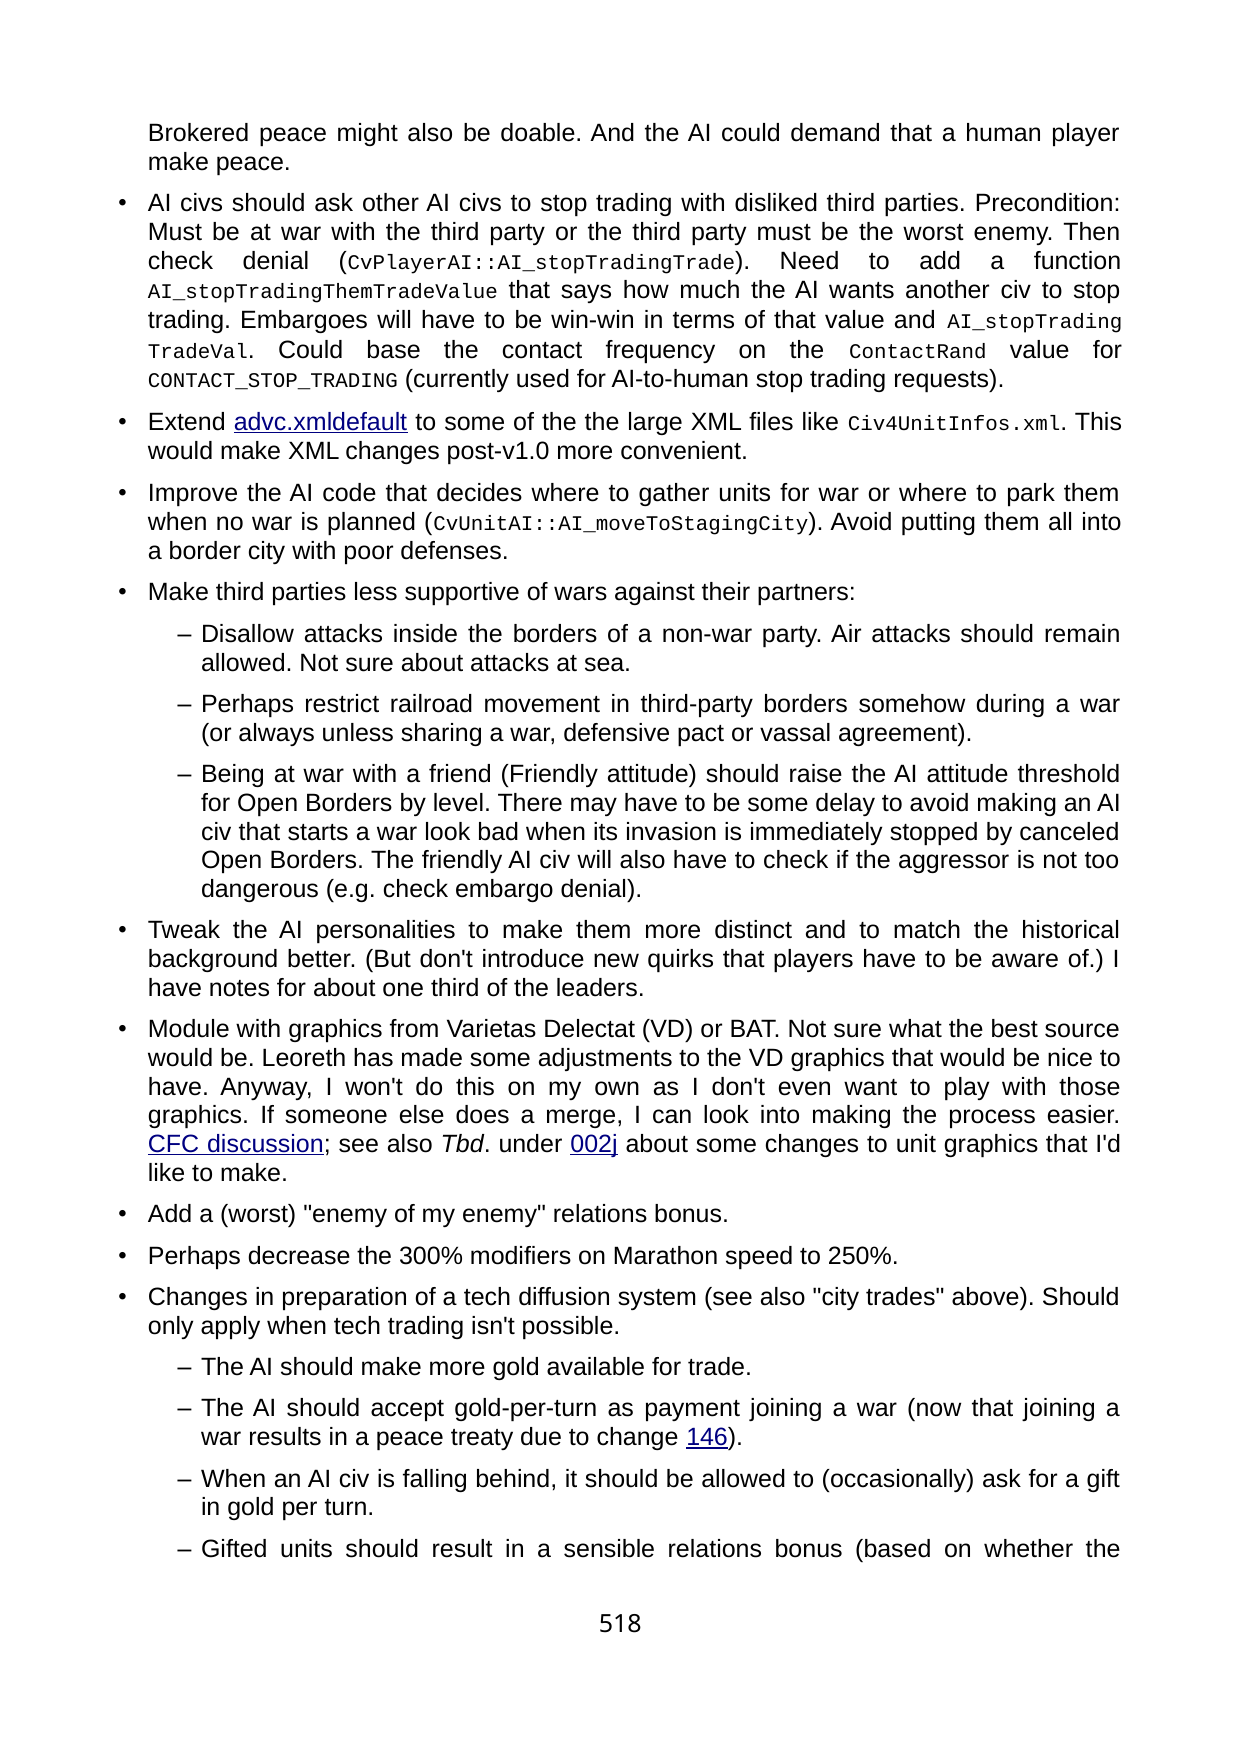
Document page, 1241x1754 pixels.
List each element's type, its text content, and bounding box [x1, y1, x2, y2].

list The AI should make more gold available for trade. [177, 1352, 1122, 1381]
list Improve the AI code that decides where to gather units for war or where to park them when no war is planned (CvUnitAI::AI_moveToStagingCity). Avoid putting them all into a border city with poor defenses. [118, 478, 1122, 565]
list Tweak the AI personalities to make them more distinct and to match the historical background better. (But don't introduce new quirks that players have to be aware of.) I have notes for about one third of the leaders. [118, 915, 1122, 1002]
list Perhaps restrict railroad movement in third-party borders somehow during a war (or always unless sharing a war, defensive pact or vassal agreement). [177, 689, 1122, 746]
list Gifted units should result in a sensible relations bonus (based on whether the [177, 1534, 1122, 1562]
list AI civs should ask other AI civs to stop trading with disliked third parties. Precondition: Must be at war with the third party or the third party must be the worst enemy. Then check denial (CvPlayerAI::AI_stopTradingTrade). Need to add a function AI_stopTradingThemTradeValue that says how much the AI wants another civ to stop trading. Embargoes will have to be win-win in terms of that value and AI_stopTrading TradeVal. Could base the contact frequency on the ContactRand value for CONTACT_STOP_TRADING (currently used for AI-to-human stop trading requests). [118, 188, 1122, 394]
list Brokered peace might also be doable. And the AI could demand that a human player make peace. [118, 118, 1122, 176]
list When an AI civ is falling behind, it should be allowed to (occasionally) ask for a gift in gold per turn. [177, 1463, 1122, 1521]
list Being at war with a friend (Friendly attitude) should raise the AI attitude threshold for Open Borders by level. There may have to be some delay to avoid making an AI civ that starts a war look bad when its invasion is immediately stopped by canceled Open Borders. The friendly AI civ will also have to check if the aggressor is not too dangerous (e.g. check embargo denial). [177, 759, 1122, 903]
list Add a (worst) "enemy of my enemy" relations bonus. [118, 1199, 1122, 1228]
list Disallow attacks inside the borders of a non-war party. Air attacks should remain allowed. Not sure about attacks at sea. [177, 619, 1122, 676]
list Make third parties less supportive of wars against their partners: [118, 577, 1122, 606]
list Module with graphics from Varietas Delectat (VD) or BAT. Not sure what the best source would be. Leoreth has made some adjustments to the VD graphics that would be nice to have. Anyway, I won't do this on my own as I don't even want to play with those graphics. If someone else does a merge, I can look into making the process easier. CFC discussion; see also Tbd. under 002j about some changes to unit graphics that I'd like to make. [118, 1014, 1122, 1187]
list Changes in preparation of a tech diffusion system (see also "city trades" above). Should only apply when tech trading isn't possible. [118, 1282, 1122, 1339]
list Extend advc.xmldefault to some of the the large XML files like Civ4UnitInfos.xml. This would make XML changes post-v1.0 more convenient. [118, 407, 1122, 465]
list The AI should accept gold-per-turn as payment joining a war (now that joining a war results in a peace treaty due to change 146). [177, 1393, 1122, 1451]
list Perhaps decrease the 300% modifiers on Marathon speed to 250%. [118, 1241, 1122, 1269]
